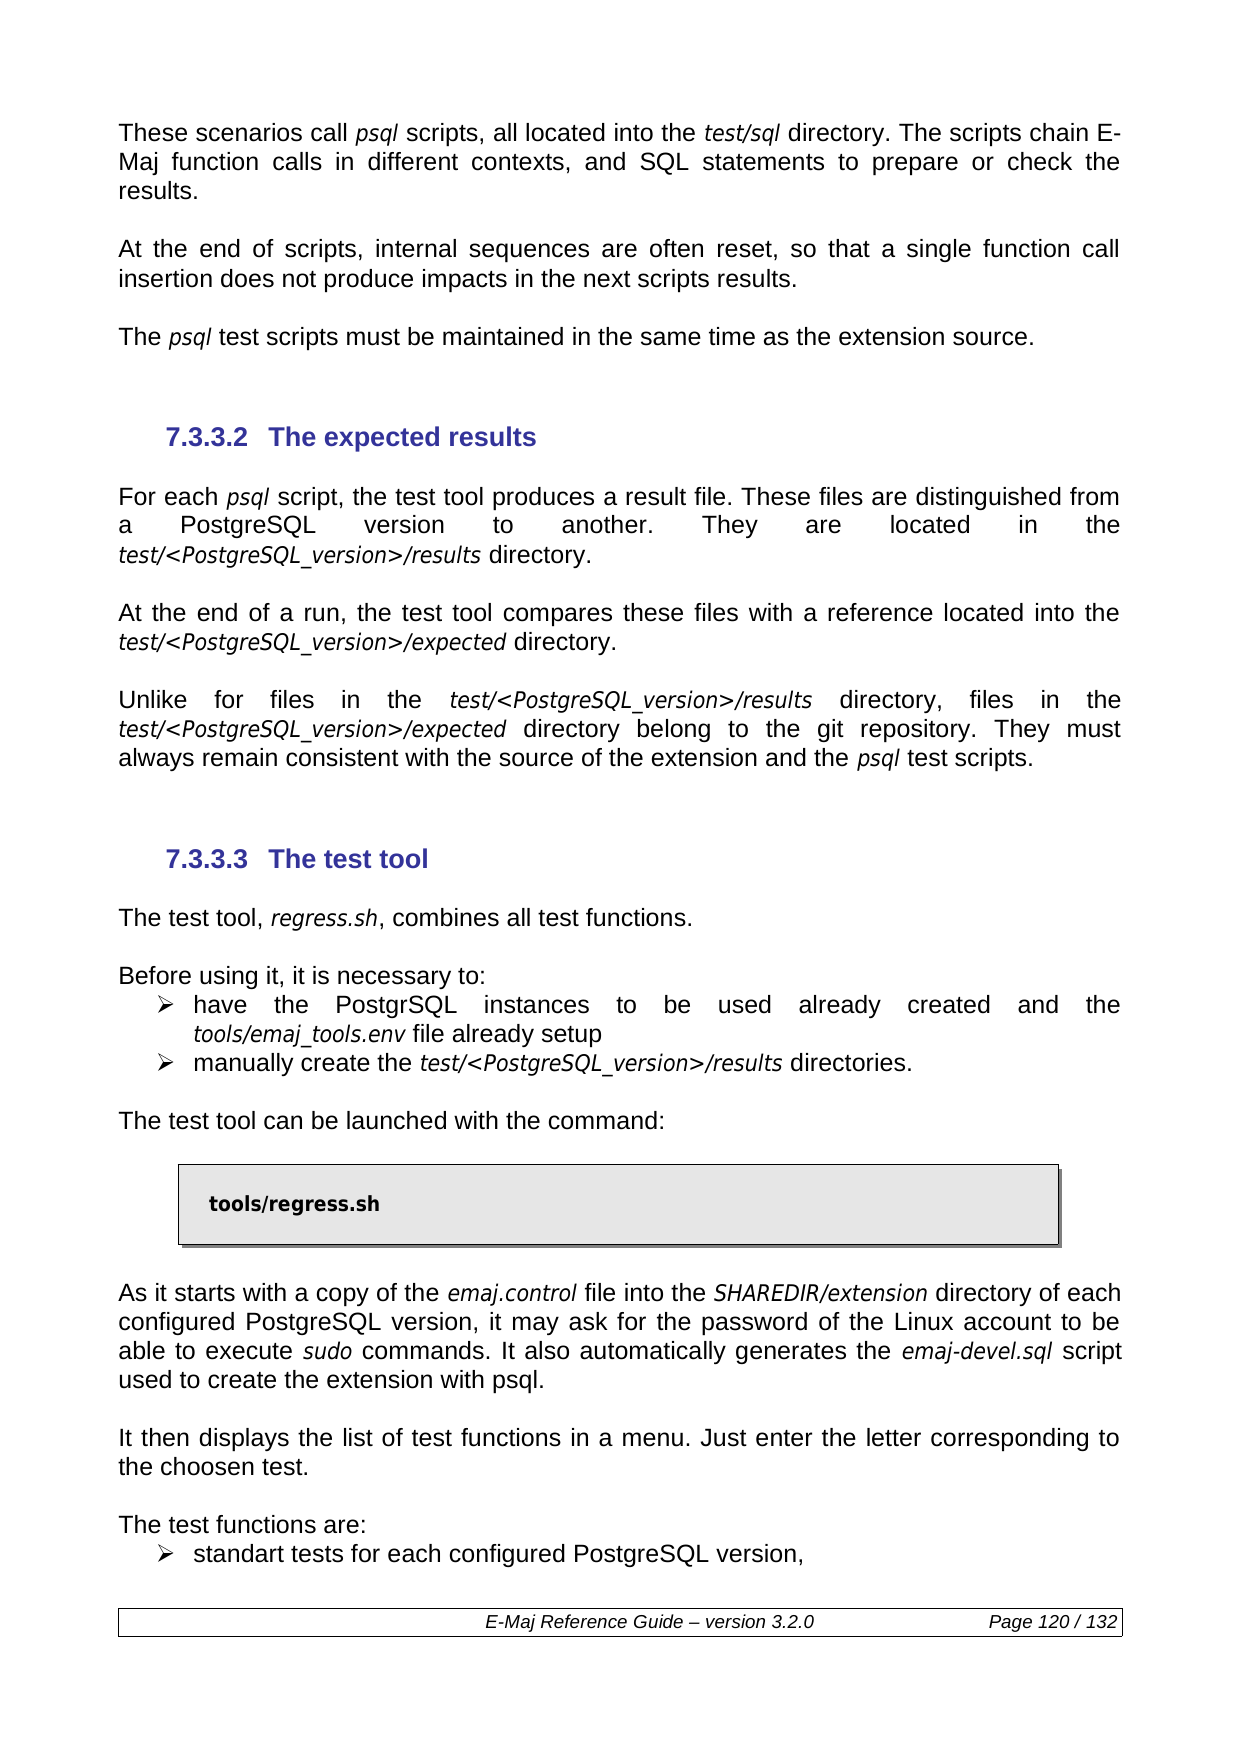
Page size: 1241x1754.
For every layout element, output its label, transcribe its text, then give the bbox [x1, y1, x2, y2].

text Unlike for files in the test/<PostgreSQL_version>/results directory, files in the test/<PostgreSQL_version>/expected directory belong to the git repository. They must always remain consistent with the source of the extension and the psql test scripts. [118, 685, 1122, 772]
text For each psql script, the test tool produces a result file. These files are distinguished from a PostgreSQL version to another. They are located in the test/<PostgreSQL_version>/results directory. [118, 481, 1122, 568]
text The test tool can be launched with the command: [118, 1106, 1122, 1135]
text tools/regress.sh [179, 1189, 1058, 1213]
text Before using it, it is necessary to: [118, 961, 1122, 990]
text At the end of a run, the test tool compares these files with a reference located into the test/<PostgreSQL_version>/expected directory. [118, 598, 1122, 656]
list standart tests for each configured PostgreSQL version, [156, 1539, 1122, 1568]
text As it starts with a copy of the emaj.control file into the SHAREDIR/extension directory of each configured PostgreSQL version, it may ask for the password of the Linux account to be able to execute sudo commands. It also automatically generates the emaj-devel.sql script used to create the extension with psql. [118, 1277, 1122, 1394]
list manually create the test/<PostgreSQL_version>/results directories. [156, 1048, 1122, 1077]
text The test functions are: [118, 1510, 1122, 1539]
list have the PostgrSQL instances to be used already created and the tools/emaj_tools.env file already setup [156, 990, 1122, 1048]
text The psql test scripts must be maintained in the same time as the extension source. [118, 322, 1122, 351]
text It then displays the list of test functions in a menu. Just enter the letter corresponding to the choosen test. [118, 1423, 1122, 1481]
text At the end of scripts, internal sequences are often reset, so that a single function call insertion does not produce impacts in the next scripts results. [118, 234, 1122, 292]
subtitle The expected results [165, 421, 1122, 452]
text The test tool, regress.sh, combines all test functions. [118, 903, 1122, 932]
subtitle The test tool [165, 843, 1122, 874]
text These scenarios call psql scripts, all located into the test/sql directory. The scripts chain E-Maj function calls in different contexts, and SQL statements to prepare or check the results. [118, 118, 1122, 205]
